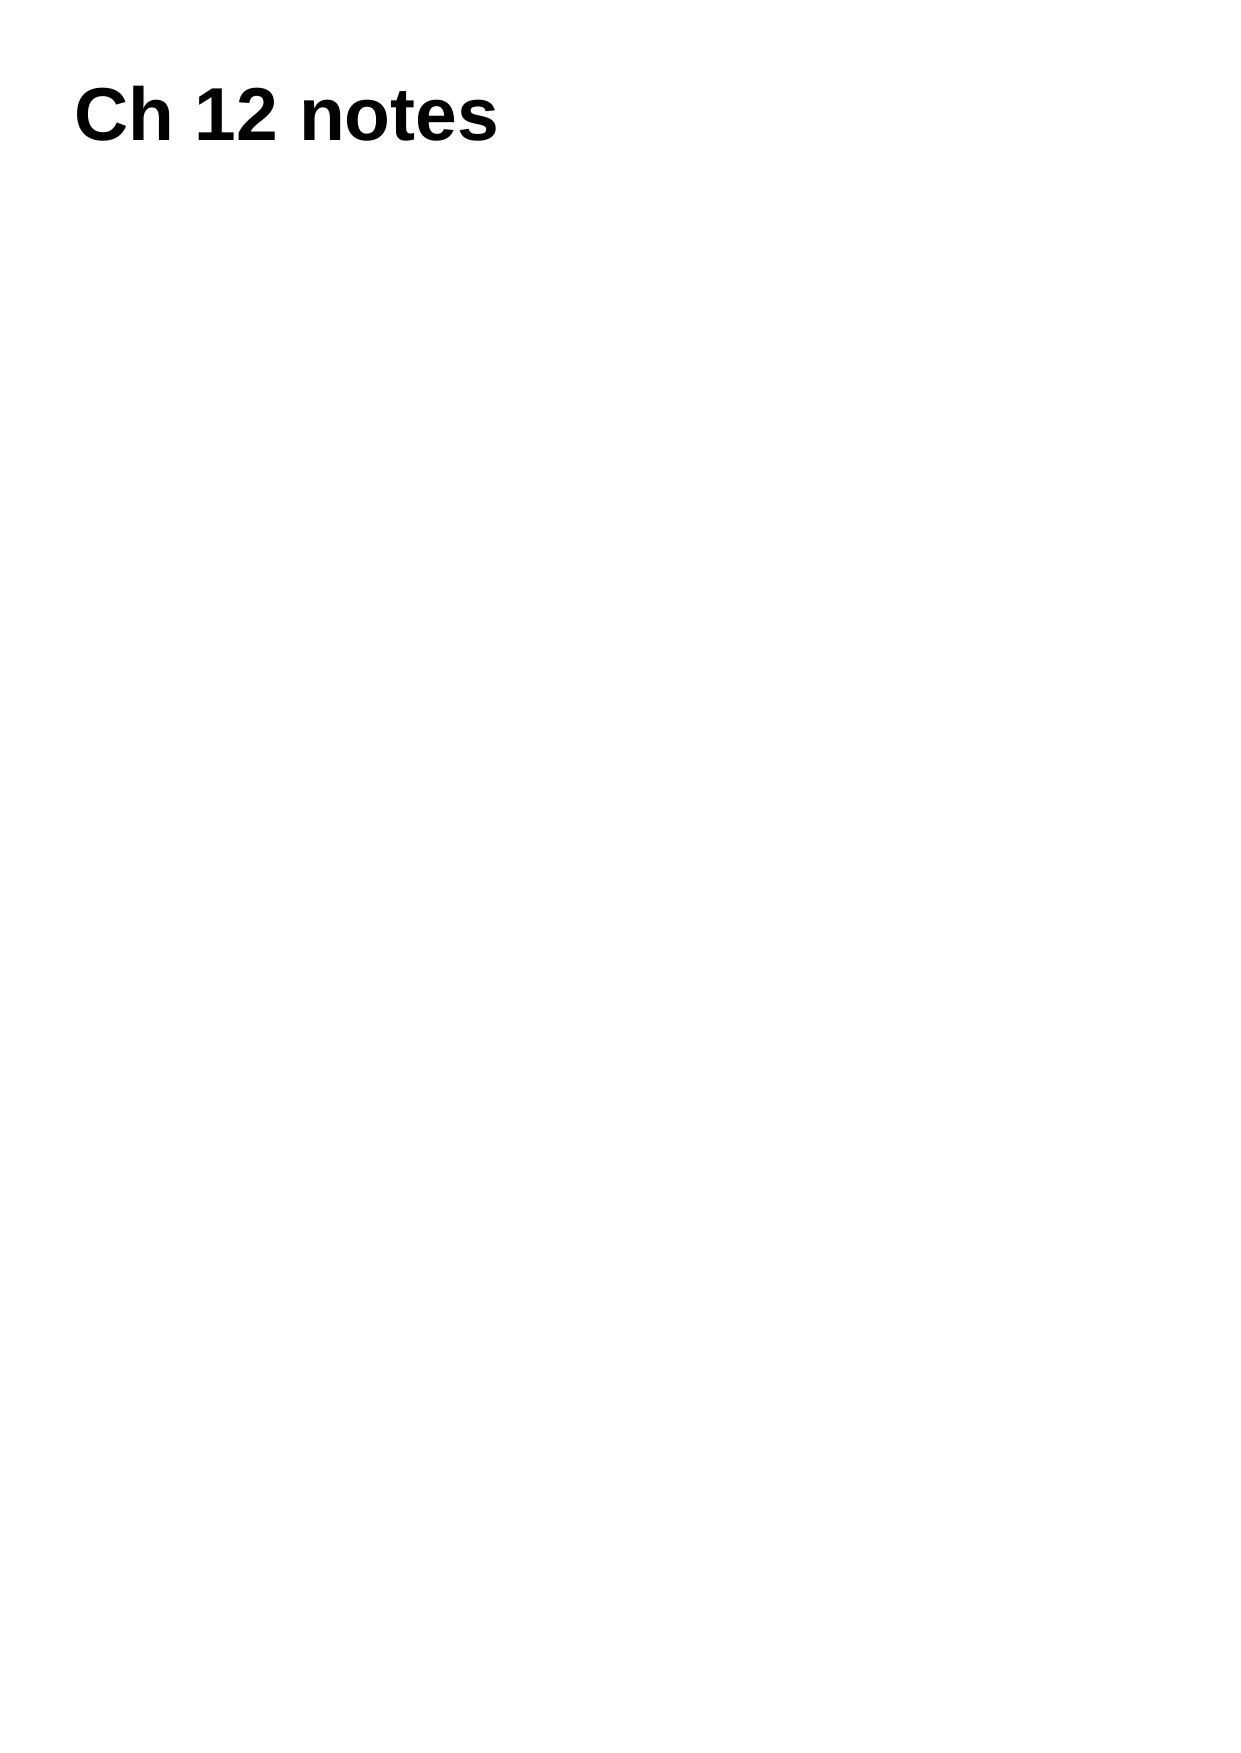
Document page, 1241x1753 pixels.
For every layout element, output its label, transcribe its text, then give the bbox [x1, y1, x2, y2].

title Ch 12 notes [74, 70, 1178, 156]
